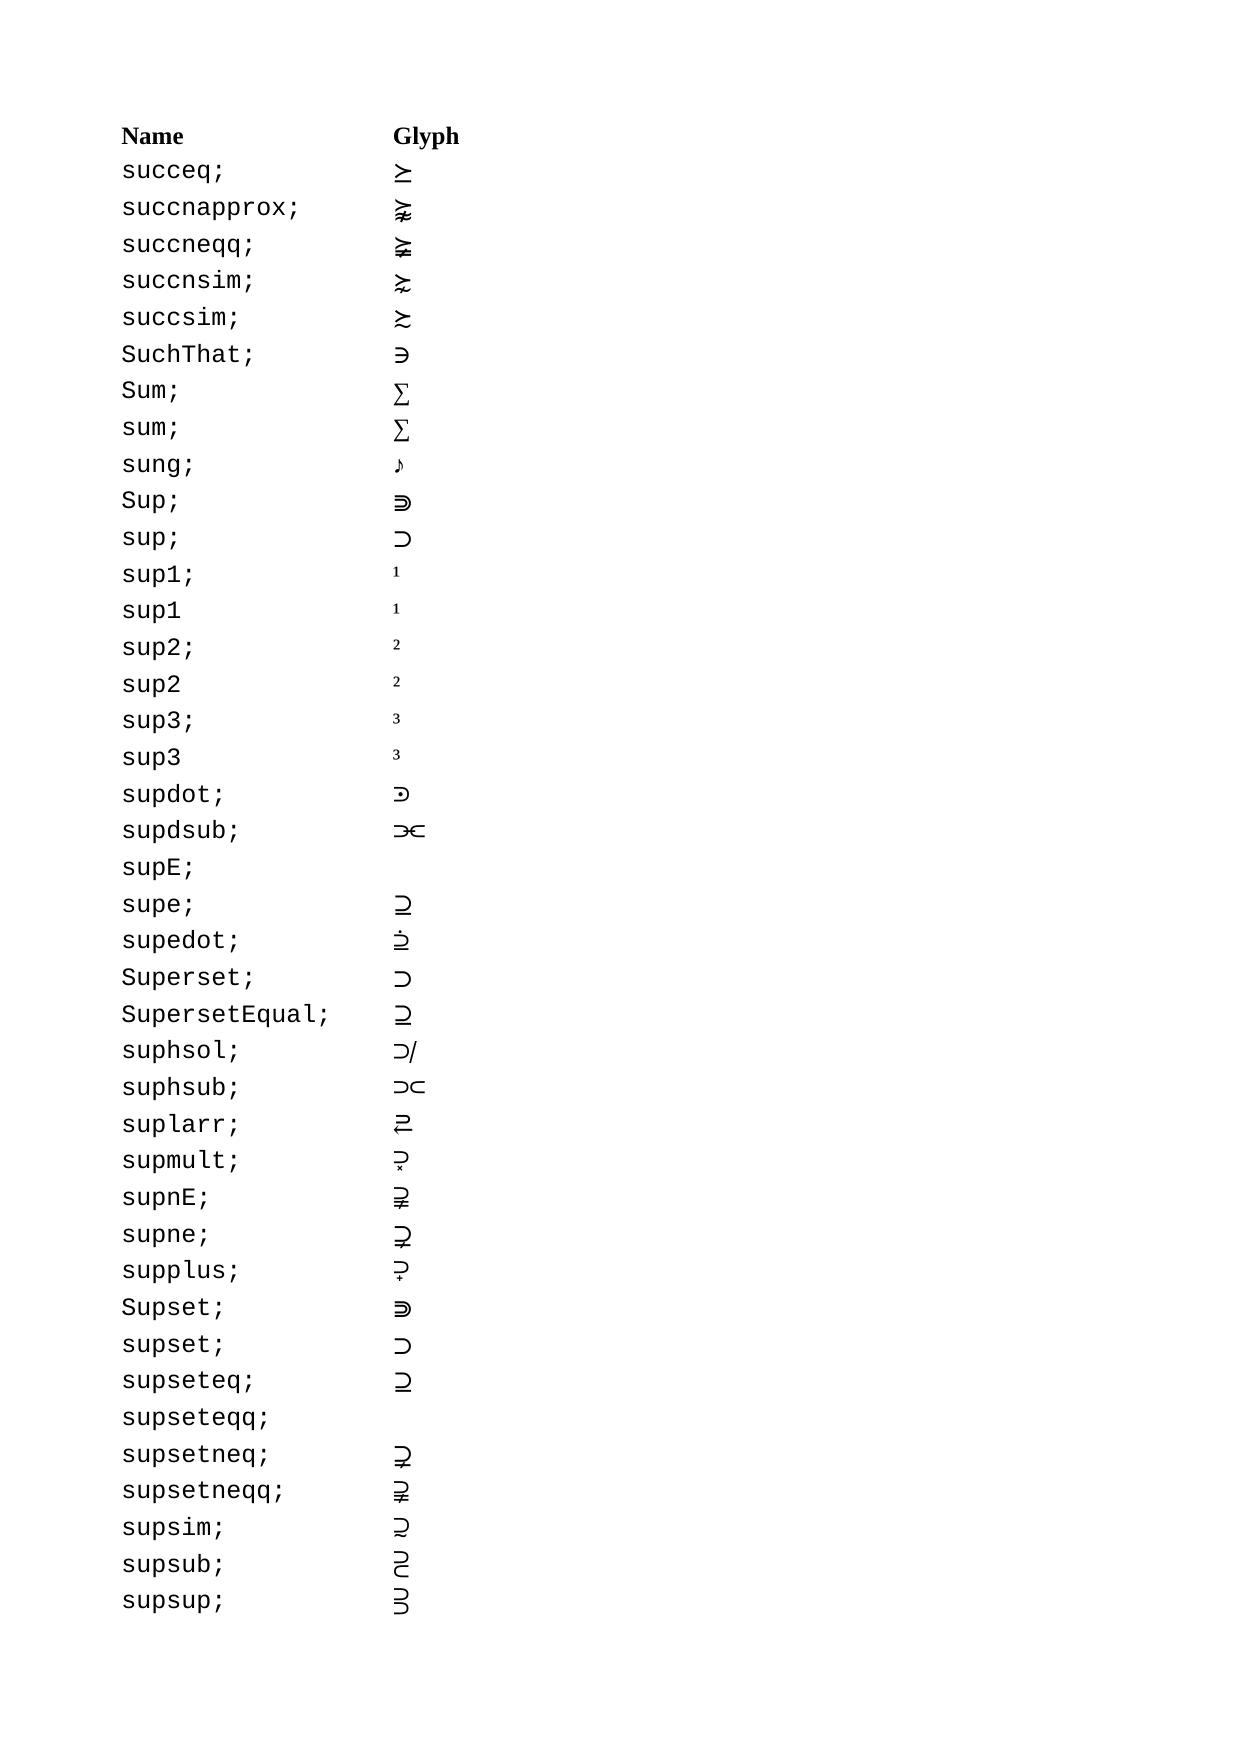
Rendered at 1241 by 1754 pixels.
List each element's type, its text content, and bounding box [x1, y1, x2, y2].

table_cell supdot; [118, 776, 390, 813]
table_cell ♪ [390, 446, 631, 483]
table_cell ⊇ [390, 996, 631, 1033]
table_cell ⫖ [390, 1583, 631, 1619]
table_cell sup; [118, 519, 390, 556]
table_cell succsim; [118, 299, 390, 336]
table_cell ³ [390, 739, 631, 776]
table_cell suphsub; [118, 1069, 390, 1106]
table_cell ⫀ [390, 1253, 631, 1289]
table_cell sum; [118, 409, 390, 446]
table_cell sup2 [118, 666, 390, 703]
table_cell ⫆ [390, 849, 631, 886]
table_cell ⋑ [390, 1289, 631, 1326]
table_header Name [118, 118, 390, 153]
table_cell ∑ [390, 409, 631, 446]
table_cell ⊇ [390, 886, 631, 923]
table_cell ¹ [390, 556, 631, 593]
table_cell supseteq; [118, 1363, 390, 1399]
table_cell sung; [118, 446, 390, 483]
table_cell sup3; [118, 703, 390, 739]
table_cell ¹ [390, 593, 631, 629]
table_cell supedot; [118, 923, 390, 959]
table_cell ⫂ [390, 1143, 631, 1179]
table_cell ⪶ [390, 226, 631, 263]
table_cell supnE; [118, 1179, 390, 1216]
table_cell ⫆ [390, 1399, 631, 1436]
table_cell ⊇ [390, 1363, 631, 1399]
table_cell supsim; [118, 1509, 390, 1546]
table_cell ⊃ [390, 959, 631, 996]
table_cell Sup; [118, 483, 390, 519]
table_cell Superset; [118, 959, 390, 996]
table_cell sup1 [118, 593, 390, 629]
table_cell ⊃ [390, 1326, 631, 1363]
table_cell sup2; [118, 629, 390, 666]
table_cell ≿ [390, 299, 631, 336]
table_cell ⫈ [390, 1509, 631, 1546]
table_cell Supset; [118, 1289, 390, 1326]
table_cell supsub; [118, 1546, 390, 1583]
table_cell ⫘ [390, 813, 631, 849]
table_cell ⫔ [390, 1546, 631, 1583]
table_cell ⊋ [390, 1436, 631, 1473]
table_cell ³ [390, 703, 631, 739]
table_cell ⫌ [390, 1473, 631, 1509]
table_cell supset; [118, 1326, 390, 1363]
table_cell ⊋ [390, 1216, 631, 1253]
table_cell ⫄ [390, 923, 631, 959]
table_cell ² [390, 629, 631, 666]
table_cell SuchThat; [118, 336, 390, 373]
table_cell suphsol; [118, 1033, 390, 1069]
table_cell ⪾ [390, 776, 631, 813]
table_cell supplus; [118, 1253, 390, 1289]
table_cell sup3 [118, 739, 390, 776]
table_cell ⟉ [390, 1033, 631, 1069]
table_cell supe; [118, 886, 390, 923]
table_cell supseteqq; [118, 1399, 390, 1436]
table_cell supE; [118, 849, 390, 886]
table_cell supdsub; [118, 813, 390, 849]
table_cell ⫗ [390, 1069, 631, 1106]
table_cell supsetneqq; [118, 1473, 390, 1509]
table_cell SupersetEqual; [118, 996, 390, 1033]
table_cell Sum; [118, 373, 390, 409]
table_cell ² [390, 666, 631, 703]
table_cell ⪰ [390, 153, 631, 189]
table_cell ⋩ [390, 263, 631, 299]
table_cell ⋑ [390, 483, 631, 519]
table_cell ⪺ [390, 189, 631, 226]
table_cell succneqq; [118, 226, 390, 263]
table_cell ∋ [390, 336, 631, 373]
table_cell suplarr; [118, 1106, 390, 1143]
table_cell supsup; [118, 1583, 390, 1619]
table_cell succnsim; [118, 263, 390, 299]
table_cell ⊃ [390, 519, 631, 556]
table_cell ⫌ [390, 1179, 631, 1216]
table_cell sup1; [118, 556, 390, 593]
table_cell supmult; [118, 1143, 390, 1179]
table_header Glyph [390, 118, 631, 153]
table_cell supne; [118, 1216, 390, 1253]
table_cell succnapprox; [118, 189, 390, 226]
table_cell ∑ [390, 373, 631, 409]
table_cell succeq; [118, 153, 390, 189]
table_cell ⥻ [390, 1106, 631, 1143]
table_cell supsetneq; [118, 1436, 390, 1473]
